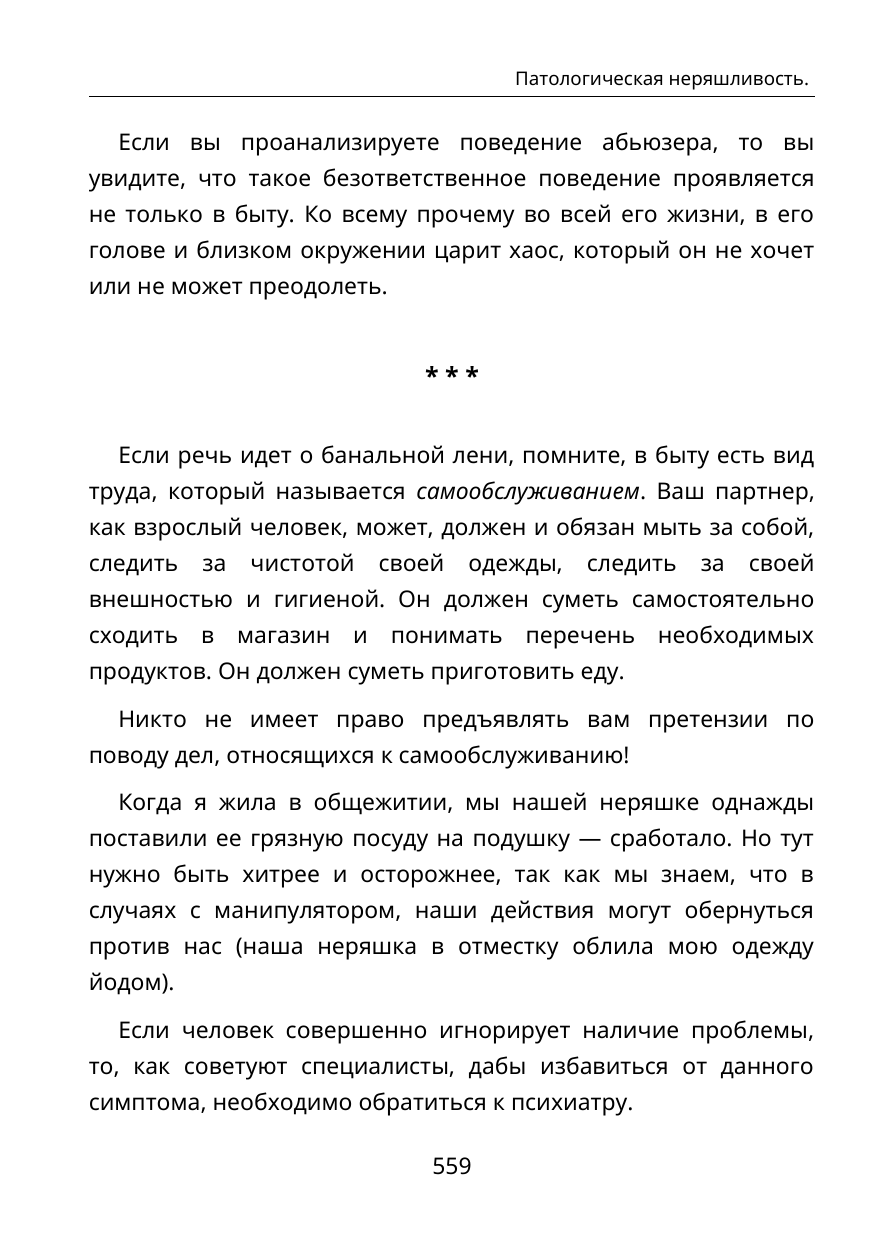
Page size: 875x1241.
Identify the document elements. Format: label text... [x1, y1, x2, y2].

text Если речь идет о банальной лени, помните, в быту есть вид труда, который называется самообслуживанием. Ваш партнер, как взрослый человек, может, должен и обязан мыть за собой, следить за чистотой своей одежды, следить за своей внешностью и гигиеной. Он должен суметь самостоятельно сходить в магазин и понимать перечень необходимых продуктов. Он должен суметь приготовить еду. [88, 439, 815, 686]
subtitle * * * [88, 359, 815, 393]
text Если человек совершенно игнорирует наличие проблемы, то, как советуют специалисты, дабы избавиться от данного симптома, необходимо обратиться к психиатру. [88, 1014, 815, 1117]
text Никто не имеет право предъявлять вам претензии по поводу дел, относящихся к самообслуживанию! [88, 703, 815, 770]
text Если вы проанализируете поведение абьюзера, то вы увидите, что такое безответственное поведение проявляется не только в быту. Ко всему прочему во всей его жизни, в его голове и близком окружении царит хаос, который он не хочет или не может преодолеть. [88, 126, 815, 301]
text Когда я жила в общежитии, мы нашей неряшке однажды поставили ее грязную посуду на подушку — сработало. Но тут нужно быть хитрее и осторожнее, так как мы знаем, что в случаях с манипулятором, наши действия могут обернуться против нас (наша неряшка в отместку облила мою одежду йодом). [88, 786, 815, 997]
